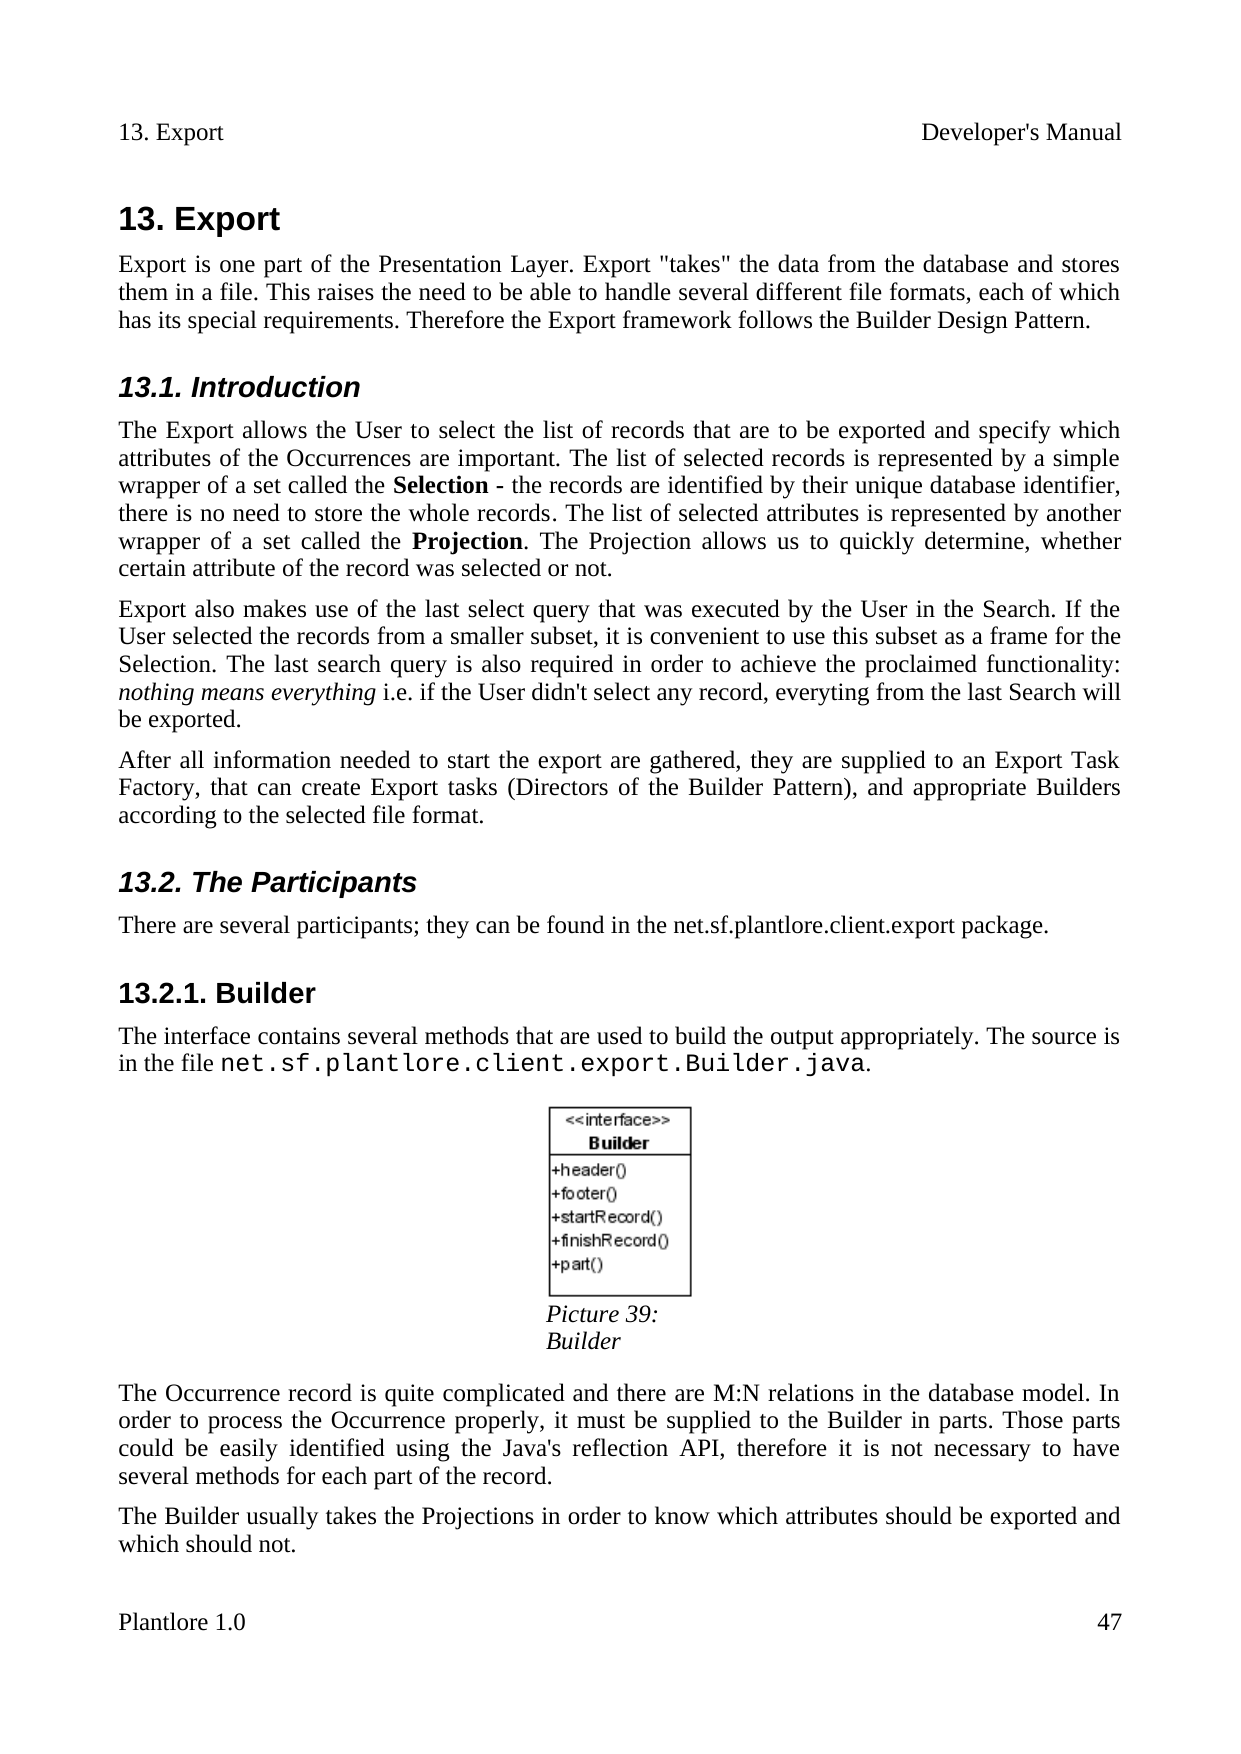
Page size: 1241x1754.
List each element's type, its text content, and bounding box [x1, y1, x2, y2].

text After all information needed to start the export are gathered, they are supplied to an Export Task Factory, that can create Export tasks (Directors of the Builder Pattern), and appropriate Builders according to the selected file format. [118, 746, 1122, 829]
text The Occurrence record is quite complicated and there are M:N relations in the database model. In order to process the Occurrence properly, it must be supplied to the Builder in parts. Those parts could be easily identified using the Java's reflection API, therefore it is not necessary to have several methods for each part of the record. [118, 1379, 1122, 1489]
text There are several participants; they can be found in the net.sf.plantlore.client.export package. [118, 912, 1122, 939]
subtitle 13.2. The Participants [118, 866, 1122, 899]
text Export is one part of the Presentation Layer. Export "takes" the data from the database and stores them in a file. This raises the need to be able to handle several different file formats, each of which has its special requirements. Therefore the Export framework follows the Builder Design Pattern. [118, 250, 1122, 333]
picture [546, 1104, 695, 1300]
subtitle 13. Export [118, 200, 1122, 238]
text Picture 39: Builder [546, 1300, 694, 1355]
text The Export allows the User to select the list of records that are to be exported and specify which attributes of the Occurrences are important. The list of selected records is represented by a simple wrapper of a set called the Selection - the records are identified by their unique database identifier, there is no need to store the whole records. The list of selected attributes is represented by another wrapper of a set called the Projection. The Projection allows us to quickly determine, whether certain attribute of the record was selected or not. [118, 416, 1122, 582]
text Export also makes use of the last select query that was executed by the User in the Search. If the User selected the records from a smaller subset, it is convenient to use this subset as a frame for the Selection. The last search query is also required in order to achieve the proclaimed functionality: nothing means everything i.e. if the User didn't select any record, everyting from the last Search will be exported. [118, 595, 1122, 733]
subtitle 13.2.1. Builder [118, 977, 1122, 1009]
text The Builder usually takes the Projections in order to know which attributes should be exported and which should not. [118, 1502, 1122, 1557]
subtitle 13.1. Introduction [118, 371, 1122, 403]
text The interface contains several methods that are used to build the output appropriately. The source is in the file net.sf.plantlore.client.export.Builder.java. [118, 1022, 1122, 1079]
